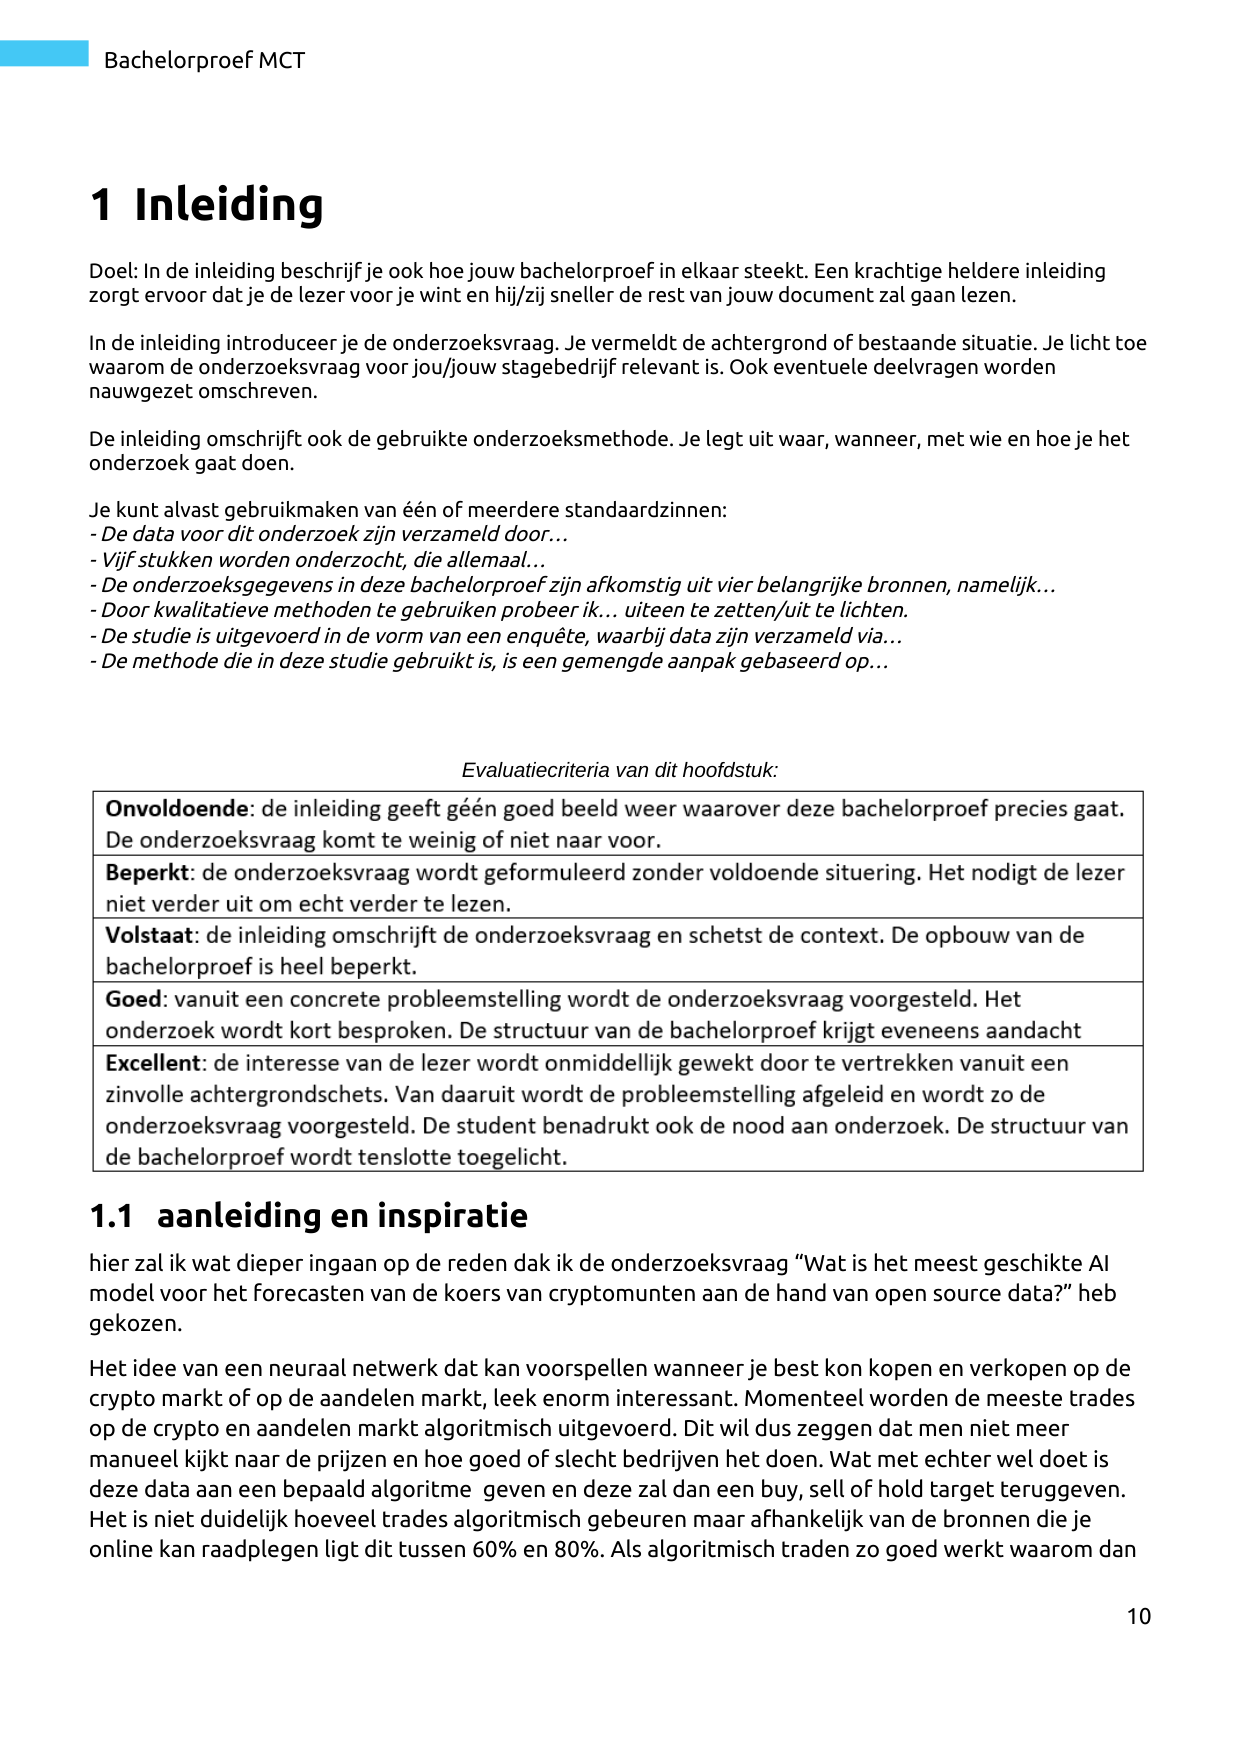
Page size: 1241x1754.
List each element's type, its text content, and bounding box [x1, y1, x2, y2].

text - De onderzoeksgegevens in deze bachelorproef zijn afkomstig uit vier belangrijke bronnen, namelijk… [89, 572, 1152, 596]
text - De data voor dit onderzoek zijn verzameld door… [89, 522, 1152, 546]
text In de inleiding introduceer je de onderzoeksvraag. Je vermeldt de achtergrond of bestaande situatie. Je licht toe waarom de onderzoeksvraag voor jou/jouw stagebedrijf relevant is. Ook eventuele deelvragen worden nauwgezet omschreven. [89, 330, 1152, 402]
text - De methode die in deze studie gebruikt is, is een gemengde aanpak gebaseerd op… [89, 648, 1152, 672]
text - De studie is uitgevoerd in de vorm van een enquête, waarbij data zijn verzameld via… [89, 623, 1152, 647]
text - Door kwalitatieve methoden te gebruiken probeer ik… uiteen te zetten/uit te lichten. [89, 598, 1152, 622]
subtitle aanleiding en inspiratie [89, 1195, 1152, 1234]
text Het idee van een neuraal netwerk dat kan voorspellen wanneer je best kon kopen en verkopen op de crypto markt of op de aandelen markt, leek enorm interessant. Momenteel worden de meeste trades op de crypto en aandelen markt algoritmisch uitgevoerd. Dit wil dus zeggen dat men niet meer manueel kijkt naar de prijzen en hoe goed of slecht bedrijven het doen. Wat met echter wel doet is deze data aan een bepaald algoritme geven en deze zal dan een buy, sell of hold target teruggeven. Het is niet duidelijk hoeveel trades algoritmisch gebeuren maar afhankelijk van de bronnen die je online kan raadplegen ligt dit tussen 60% en 80%. Als algoritmisch traden zo goed werkt waarom dan [89, 1354, 1152, 1562]
text Doel: In de inleiding beschrijf je ook hoe jouw bachelorproef in elkaar steekt. Een krachtige heldere inleiding zorgt ervoor dat je de lezer voor je wint en hij/zij sneller de rest van jouw document zal gaan lezen. [89, 258, 1152, 306]
text hier zal ik wat dieper ingaan op de reden dak ik de onderzoeksvraag “Wat is het meest geschikte AI model voor het forecasten van de koers van cryptomunten aan de hand van open source data?” heb gekozen. [89, 1249, 1152, 1336]
picture [88, 785, 1152, 1180]
subtitle Inleiding [89, 177, 1152, 229]
text Je kunt alvast gebruikmaken van één of meerdere standaardzinnen: [89, 498, 1152, 522]
text De inleiding omschrijft ook de gebruikte onderzoeksmethode. Je legt uit waar, wanneer, met wie en hoe je het onderzoek gaat doen. [89, 426, 1152, 474]
subtitle Evaluatiecriteria van dit hoofdstuk: [89, 713, 1152, 785]
text - Vijf stukken worden onderzocht, die allemaal… [89, 547, 1152, 571]
